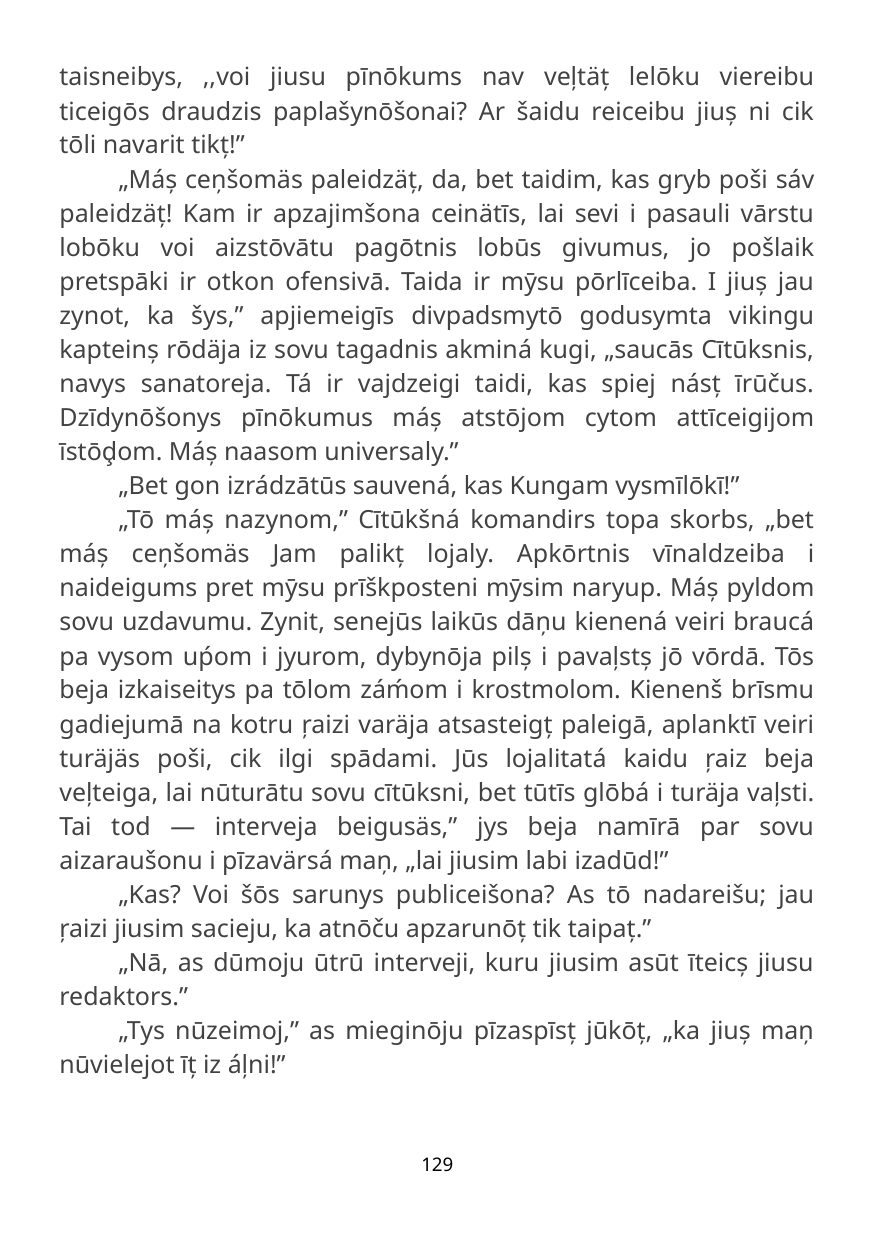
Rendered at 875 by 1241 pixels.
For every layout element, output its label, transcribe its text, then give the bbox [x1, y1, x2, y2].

text taisneibys, ,,voi jiusu pīnōkums nav veļtäț lelōku viereibu ticeigōs draudzis paplašynōšonai? Ar šaidu reiceibu jiuș ni cik tōli navarit tikț!” [59, 59, 815, 161]
text „Bet gon izrádzātūs sauvená, kas Kungam vysmīlōkī!” [59, 468, 815, 502]
text „Máș ceņšomäs paleidzäț, da, bet taidim, kas gryb poši sáv paleidzäț! Kam ir apzajimšona ceinätīs, lai sevi i pasauli vārstu lobōku voi aizstōvātu pagōtnis lobūs givumus, jo pošlaik pretspāki ir otkon ofensivā. Taida ir mȳsu pōrlīceiba. I jiuș jau zynot, ka šys,” apjiemeigīs divpadsmytō godusymta vikingu kapteinș rōdäja iz sovu tagadnis akminá kugi, „saucās Cītūksnis, navys sanatoreja. Tá ir vajdzeigi taidi, kas spiej násț īrūčus. Dzīdynōšonys pīnōkumus máș atstōjom cytom attīceigijom īstōḑom. Máș naasom universaly.” [59, 161, 815, 468]
text „Kas? Voi šōs sarunys publiceišona? As tō nadareišu; jau ŗaizi jiusim sacieju, ka atnōču apzarunōț tik taipaț.” [59, 877, 815, 945]
text „Tō máș nazynom,” Cītūkšná komandirs topa skorbs, „bet máș ceņšomäs Jam palikț lojaly. Apkōrtnis vīnaldzeiba i naideigums pret mȳsu prīškposteni mȳsim naryup. Máș pyldom sovu uzdavumu. Zynit, senejūs laikūs dāņu kienená veiri braucá pa vysom uṕom i jyurom, dybynōja pilș i pavaļstș jō vōrdā. Tōs beja izkaiseitys pa tōlom záḿom i krostmolom. Kienenš brīsmu gadiejumā na kotru ŗaizi varäja atsasteigț paleigā, aplanktī veiri turäjäs poši, cik ilgi spādami. Jūs lojalitatá kaidu ŗaiz beja veļteiga, lai nūturātu sovu cītūksni, bet tūtīs glōbá i turäja vaļsti. Tai tod — interveja beigusäs,” jys beja namīrā par sovu aizaraušonu i pīzavärsá maņ, „lai jiusim labi izadūd!” [59, 502, 815, 877]
text „Tys nūzeimoj,” as mieginōju pīzaspīsț jūkōț, „ka jiuș maņ nūvielejot īț iz áļni!” [59, 1013, 815, 1081]
text „Nā, as dūmoju ūtrū interveji, kuru jiusim asūt īteicș jiusu redaktors.” [59, 945, 815, 1013]
